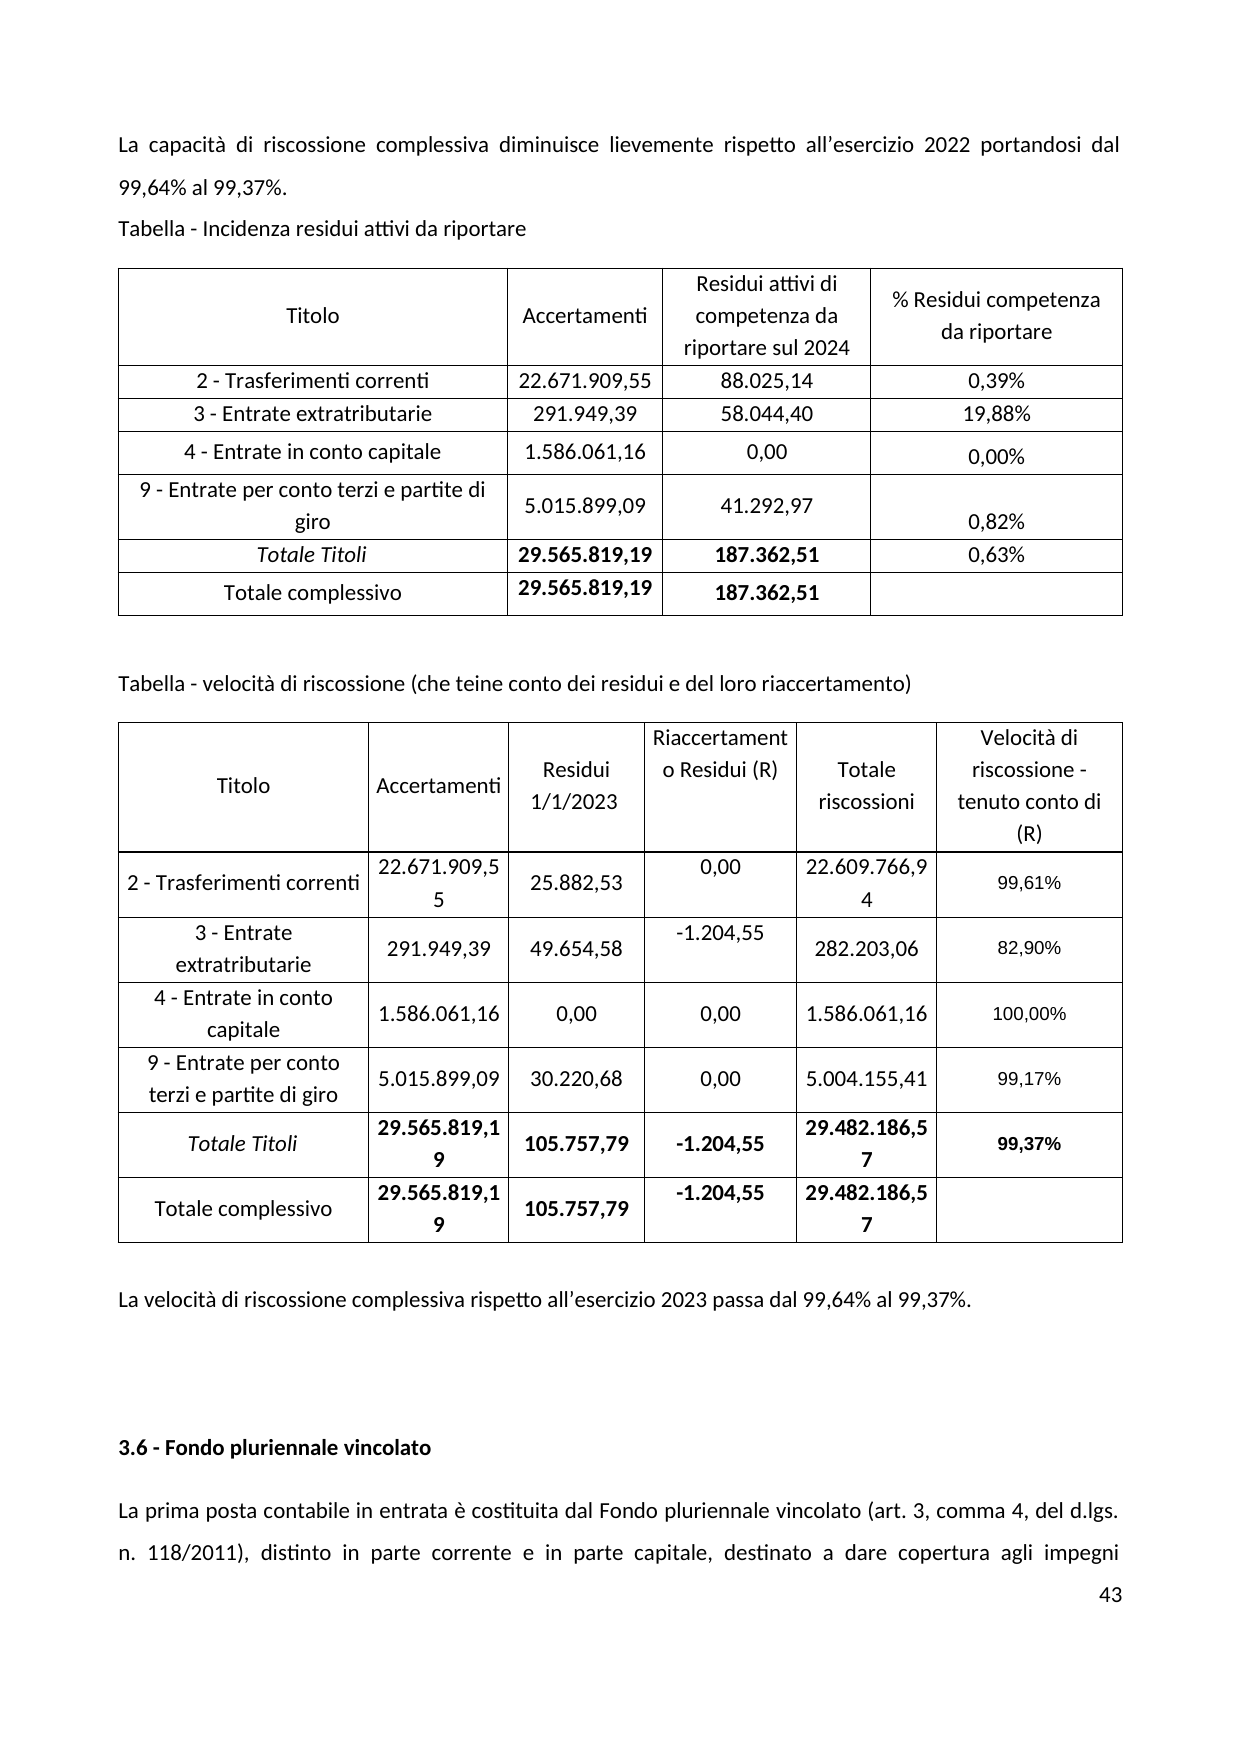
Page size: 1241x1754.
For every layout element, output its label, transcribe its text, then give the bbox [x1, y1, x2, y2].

table_header Residui attivi di competenza da riportare sul 2024 [663, 269, 870, 365]
text Tabella - Incidenza residui attivi da riportare [118, 214, 1122, 243]
table_header Totale riscossioni [797, 723, 936, 851]
subtitle La capacità di riscossione complessiva diminuisce lievemente rispetto all’esercizio 2022 portandosi dal 99,64% al 99,37%. [118, 131, 1122, 201]
table_cell Totale Titoli [119, 1113, 368, 1177]
table_cell 187.362,51 [663, 573, 870, 615]
table_cell 29.565.819,19 [508, 573, 662, 615]
table_cell 99,37% [937, 1113, 1122, 1177]
table_cell 0,00% [871, 432, 1122, 474]
table_cell -1.204,55 [645, 1178, 796, 1242]
table_header Accertamenti [369, 723, 508, 851]
table_cell 0,00 [645, 983, 796, 1047]
table_cell 29.565.819,19 [369, 1178, 508, 1242]
table_header % Residui competenza da riportare [871, 269, 1122, 365]
table_cell 1.586.061,16 [508, 432, 662, 474]
table_cell 291.949,39 [369, 918, 508, 982]
table_cell 19,88% [871, 399, 1122, 431]
table_cell 2 - Trasferimenti correnti [119, 853, 368, 917]
table_cell -1.204,55 [645, 918, 796, 982]
table_cell 0,63% [871, 540, 1122, 572]
table_cell 0,82% [871, 475, 1122, 539]
table_cell 82,90% [937, 918, 1122, 982]
table_cell [871, 573, 1122, 615]
table_header Residui 1/1/2023 [509, 723, 644, 851]
table_cell 282.203,06 [797, 918, 936, 982]
table_cell 29.482.186,57 [797, 1113, 936, 1177]
table_cell 105.757,79 [509, 1178, 644, 1242]
text La prima posta contabile in entrata è costituita dal Fondo pluriennale vincolato (art. 3, comma 4, del d.lgs. n. 118/2011), distinto in parte corrente e in parte capitale, destinato a dare copertura agli impegni [118, 1496, 1122, 1566]
table_cell 22.671.909,55 [508, 366, 662, 398]
table_cell 5.015.899,09 [508, 475, 662, 539]
table_cell 4 - Entrate in conto capitale [119, 432, 507, 474]
table_cell 1.586.061,16 [797, 983, 936, 1047]
table_header Titolo [119, 723, 368, 851]
table_cell 22.671.909,55 [369, 853, 508, 917]
table_cell 22.609.766,94 [797, 853, 936, 917]
table_cell 29.565.819,19 [369, 1113, 508, 1177]
table_cell 9 - Entrate per conto terzi e partite di giro [119, 475, 507, 539]
table_cell 99,61% [937, 853, 1122, 917]
table_header Titolo [119, 269, 507, 365]
text Tabella - velocità di riscossione (che teine conto dei residui e del loro riaccertamento) [118, 669, 1122, 697]
table_cell 0,39% [871, 366, 1122, 398]
table_header Velocità di riscossione - tenuto conto di (R) [937, 723, 1122, 851]
table_cell 58.044,40 [663, 399, 870, 431]
table_cell Totale complessivo [119, 573, 507, 615]
table_cell 0,00 [645, 853, 796, 917]
table_cell 25.882,53 [509, 853, 644, 917]
table_cell 4 - Entrate in conto capitale [119, 983, 368, 1047]
table_cell 29.482.186,57 [797, 1178, 936, 1242]
table_cell 105.757,79 [509, 1113, 644, 1177]
table_cell 88.025,14 [663, 366, 870, 398]
table_cell 1.586.061,16 [369, 983, 508, 1047]
table_cell 5.015.899,09 [369, 1048, 508, 1112]
text 3.6 - Fondo pluriennale vincolato [118, 1433, 1122, 1461]
table_cell 187.362,51 [663, 540, 870, 572]
table_cell -1.204,55 [645, 1113, 796, 1177]
table_cell 29.565.819,19 [508, 540, 662, 572]
table_cell Totale Titoli [119, 540, 507, 572]
table_cell 3 - Entrate extratributarie [119, 399, 507, 431]
table_cell Totale complessivo [119, 1178, 368, 1242]
table_cell 9 - Entrate per conto terzi e partite di giro [119, 1048, 368, 1112]
table_cell 41.292,97 [663, 475, 870, 539]
table_header Accertamenti [508, 269, 662, 365]
table_cell 291.949,39 [508, 399, 662, 431]
table_cell 30.220,68 [509, 1048, 644, 1112]
table_cell 3 - Entrate extratributarie [119, 918, 368, 982]
table_cell 0,00 [663, 432, 870, 474]
table_cell 0,00 [645, 1048, 796, 1112]
table_cell 2 - Trasferimenti correnti [119, 366, 507, 398]
table_cell 5.004.155,41 [797, 1048, 936, 1112]
table_cell 99,17% [937, 1048, 1122, 1112]
table_cell 100,00% [937, 983, 1122, 1047]
table_cell [937, 1178, 1122, 1242]
table_cell 49.654,58 [509, 918, 644, 982]
subtitle La velocità di riscossione complessiva rispetto all’esercizio 2023 passa dal 99,64% al 99,37%. [118, 1285, 1122, 1313]
table_header Riaccertamento Residui (R) [645, 723, 796, 851]
table_cell 0,00 [509, 983, 644, 1047]
